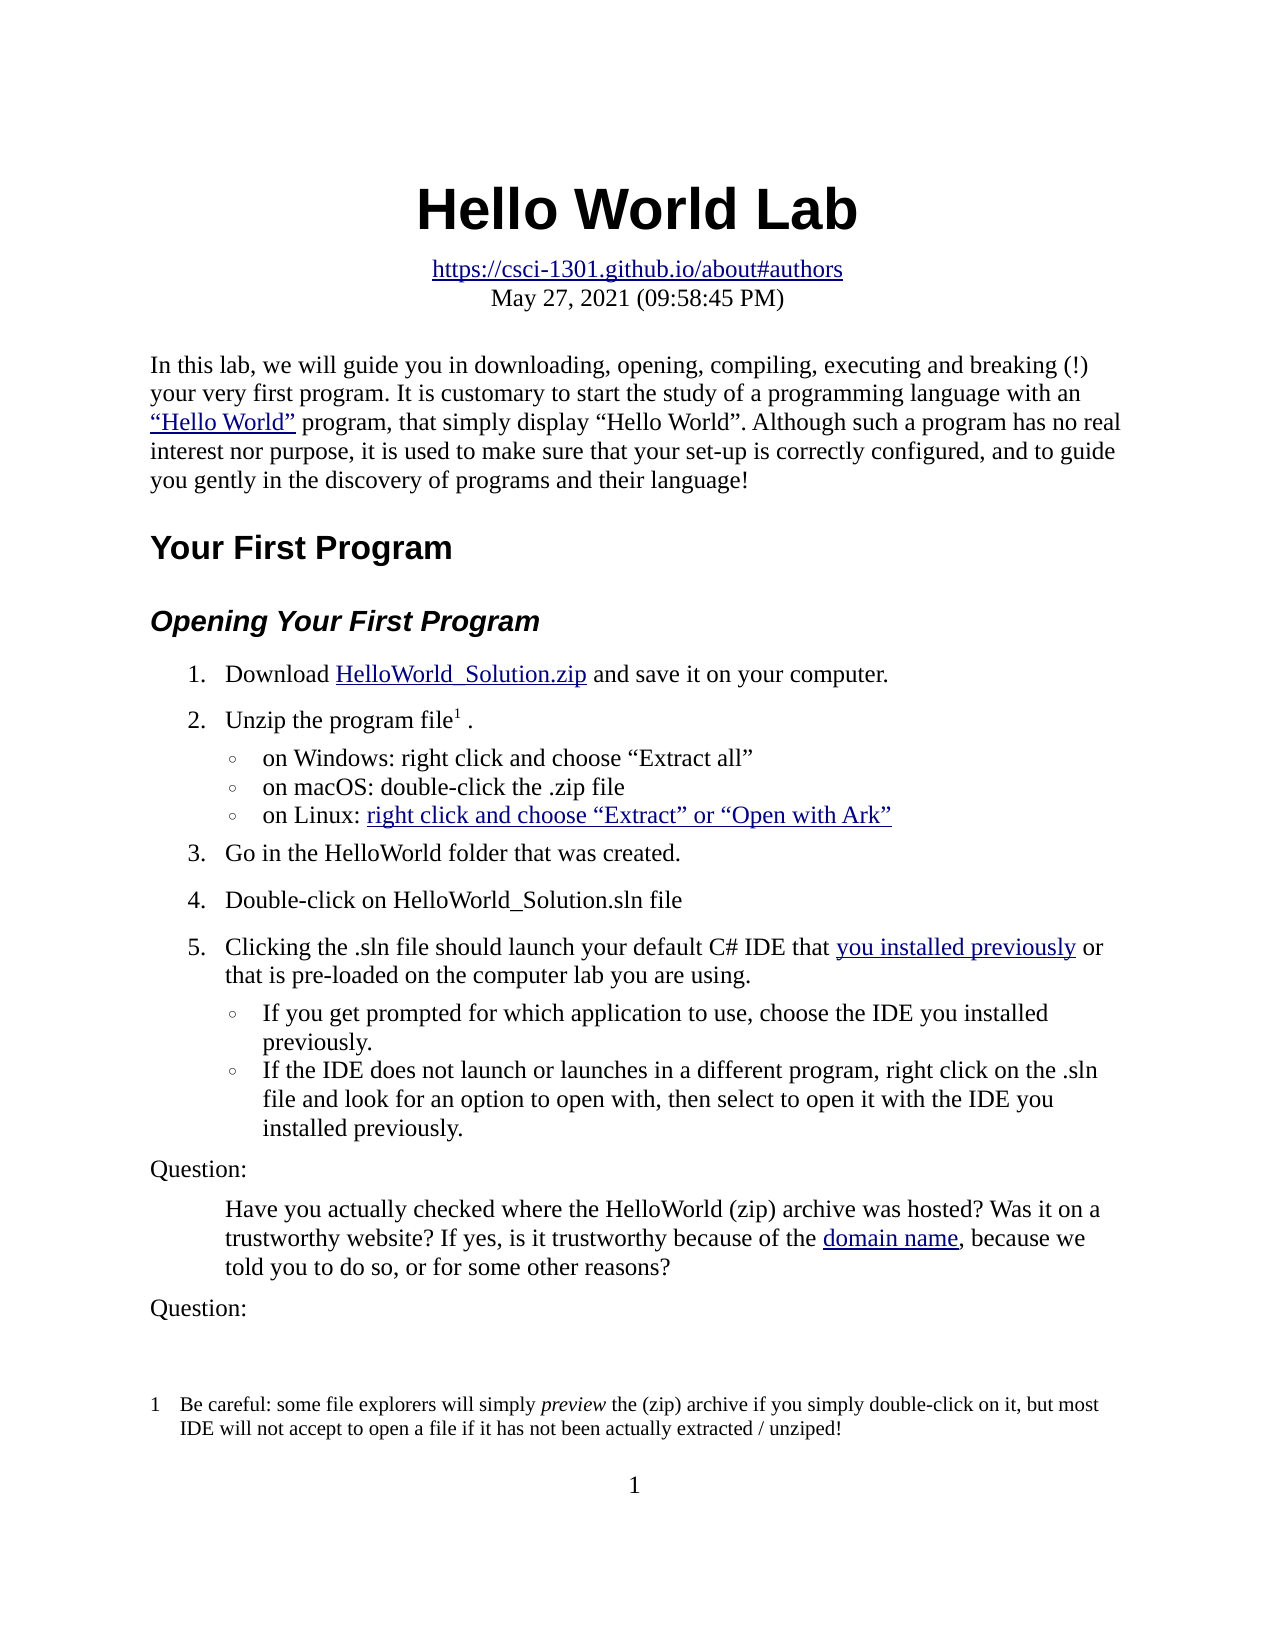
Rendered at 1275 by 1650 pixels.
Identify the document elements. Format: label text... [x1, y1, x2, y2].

list Clicking the .sln file should launch your default C# IDE that you installed previously or that is pre-loaded on the computer lab you are using. [187, 932, 1125, 989]
text May 27, 2021 (09:58:45 PM) [150, 283, 1125, 312]
list Be careful: some file explorers will simply preview the (zip) archive if you simply double-click on it, but most IDE will not accept to open a file if it has not been actually extracted / unziped! [150, 1392, 1125, 1440]
list Unzip the program file . [187, 705, 1125, 734]
list Go in the HelloWorld folder that was created. [187, 838, 1125, 867]
list If you get prompted for which application to use, choose the IDE you installed previously. [225, 998, 1125, 1056]
text Have you actually checked where the HelloWorld (zip) archive was hosted? Was it on a trustworthy website? If yes, is it trustworthy because of the domain name, because we told you to do so, or for some other reasons? [225, 1194, 1125, 1281]
list on Windows: right click and choose “Extract all” [225, 743, 1125, 772]
text https://csci-1301.github.io/about#authors [150, 254, 1125, 283]
title Hello World Lab [150, 175, 1125, 242]
text Question: [150, 1154, 1125, 1182]
text Question: [150, 1293, 1125, 1321]
text In this lab, we will guide you in downloading, opening, compiling, executing and breaking (!) your very first program. It is customary to start the study of a programming language with an “Hello World” program, that simply display “Hello World”. Although such a program has no real interest nor purpose, it is used to make sure that your set-up is correctly configured, and to guide you gently in the discovery of programs and their language! [150, 350, 1125, 493]
list Download HelloWorld_Solution.zip and save it on your computer. [187, 659, 1125, 687]
list If the IDE does not launch or launches in a different program, right click on the .sln file and look for an option to open with, then select to open it with the IDE you installed previously. [225, 1056, 1125, 1142]
subtitle Opening Your First Program [150, 604, 1125, 637]
list on Linux: right click and choose “Extract” or “Open with Ark” [225, 801, 1125, 829]
list on macOS: double-click the .zip file [225, 772, 1125, 801]
list Double-click on HelloWorld_Solution.sln file [187, 885, 1125, 914]
subtitle Your First Program [150, 527, 1125, 566]
